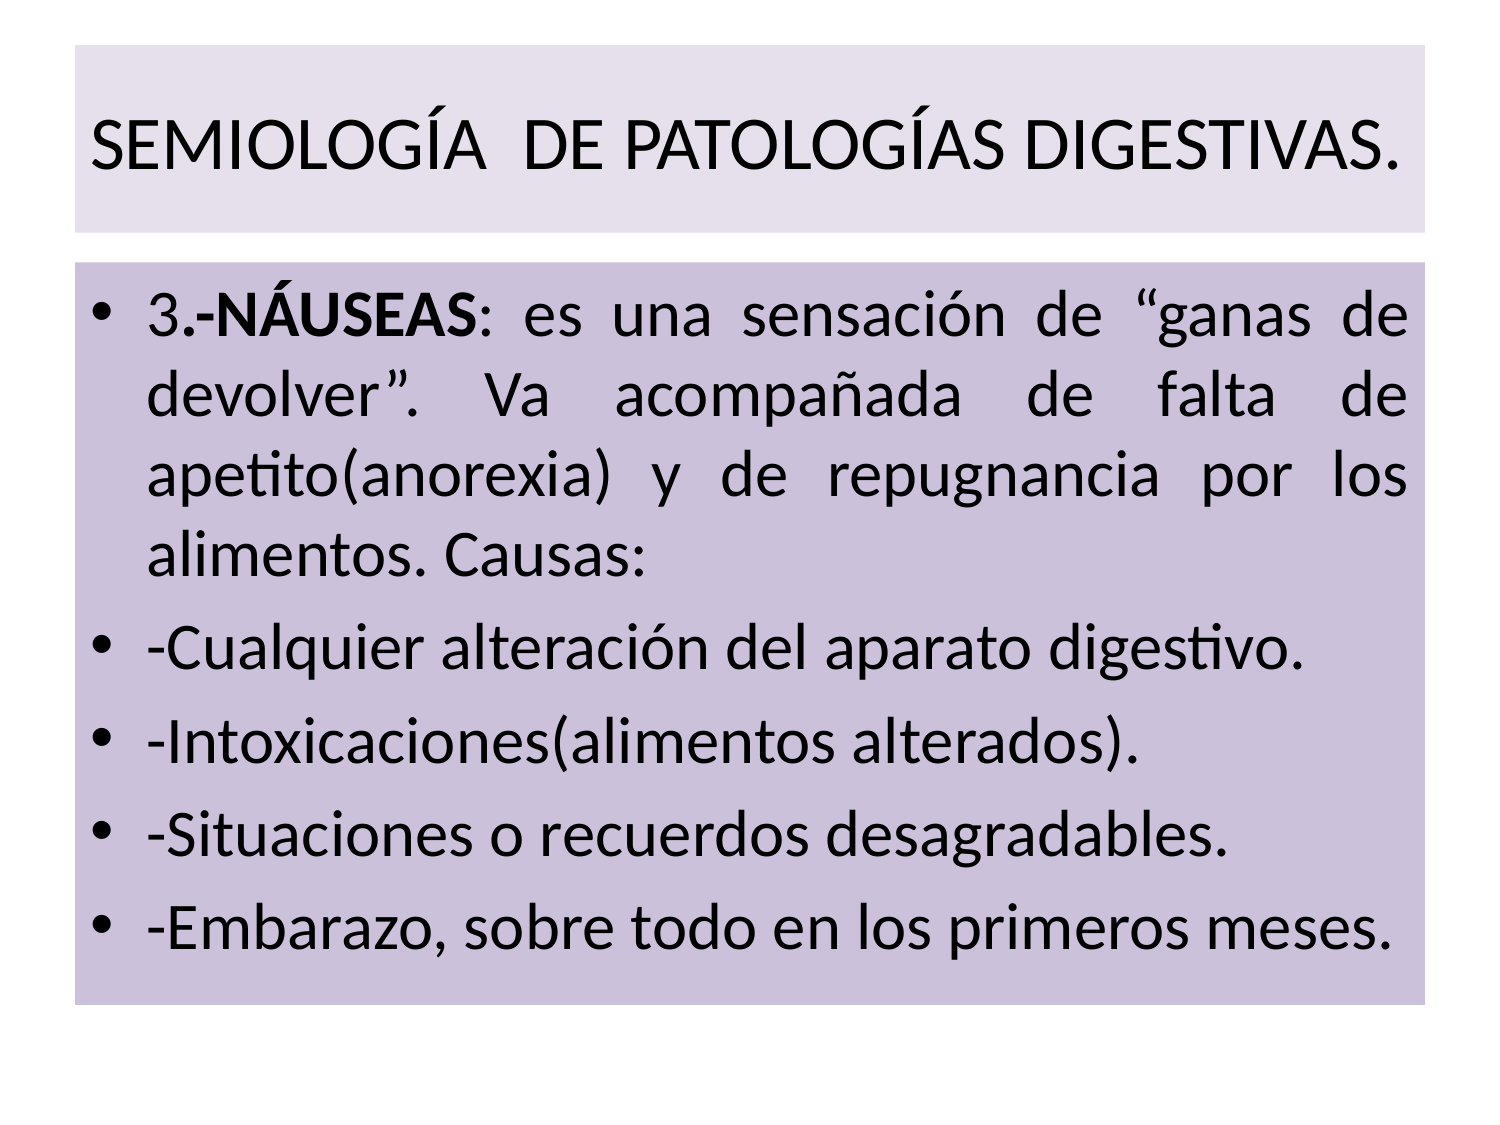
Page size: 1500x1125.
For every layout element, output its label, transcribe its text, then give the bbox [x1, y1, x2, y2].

list 3.-NÁUSEAS: es una sensación de “ganas de devolver”. Va acompañada de falta de apetito(anorexia) y de repugnancia por los alimentos. Causas: -Cualquier alteración del aparato digestivo. -Intoxicaciones(alimentos alterados). -Situaciones o recuerdos desagradables. -Embarazo, sobre todo en los primeros meses. [75, 262, 1425, 1005]
title SEMIOLOGÍA DE PATOLOGÍAS DIGESTIVAS. [75, 45, 1425, 233]
